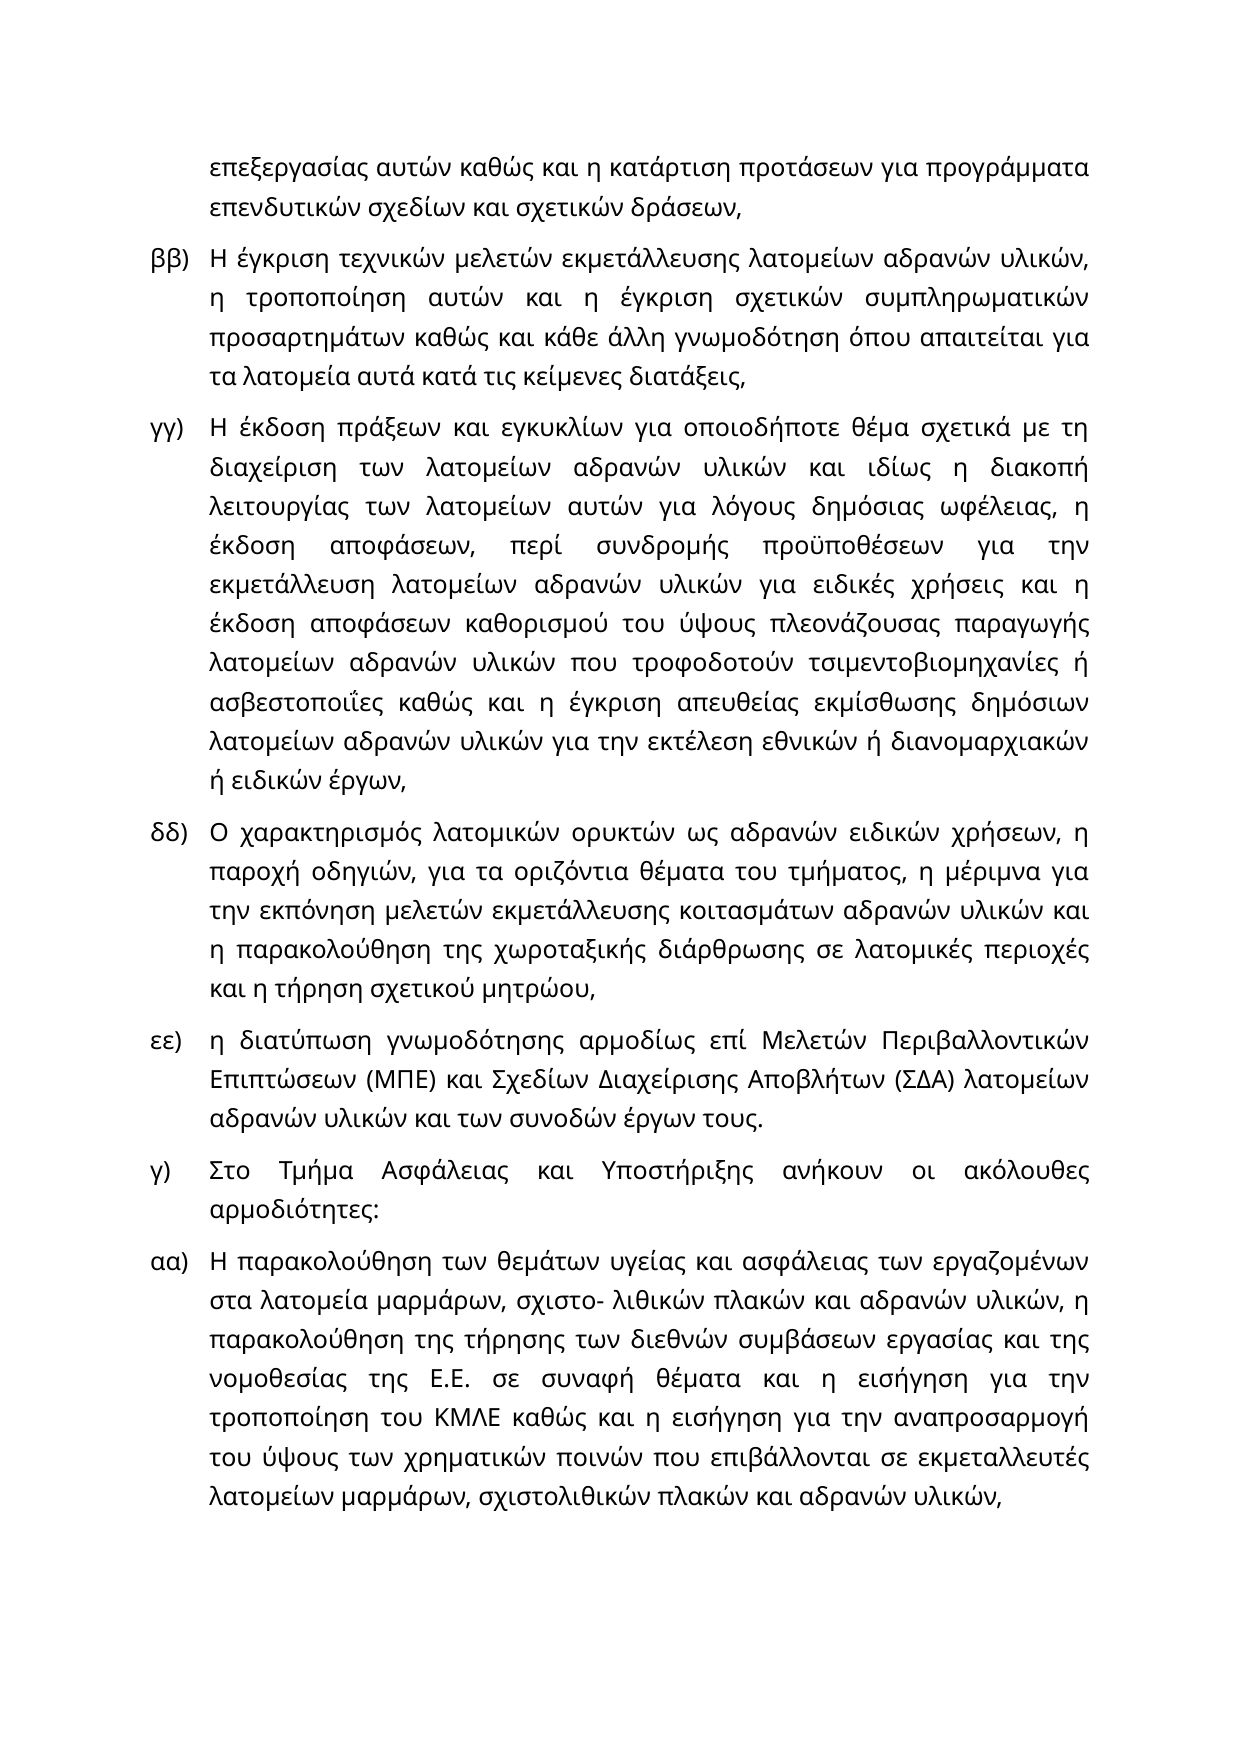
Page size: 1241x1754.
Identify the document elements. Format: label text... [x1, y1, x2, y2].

list δδ) Ο χαρακτηρισμός λατομικών ορυκτών ως αδρανών ειδικών χρήσεων, η παροχή οδηγιών, για τα οριζόντια θέματα του τμήματος, η μέριμνα για την εκπόνηση μελετών εκμετάλλευσης κοιτασμάτων αδρανών υλικών και η παρακολούθηση της χωροταξικής διάρθρωσης σε λατομικές περιοχές και η τήρηση σχετικού μητρώου, [150, 814, 1090, 1005]
list αα) Η παρακολούθηση των θεμάτων υγείας και ασφάλειας των εργαζομένων στα λατομεία μαρμάρων, σχιστο- λιθικών πλακών και αδρανών υλικών, η παρακολούθηση της τήρησης των διεθνών συμβάσεων εργασίας και της νομοθεσίας της Ε.Ε. σε συναφή θέματα και η εισήγηση για την τροποποίηση του ΚΜΛΕ καθώς και η εισήγηση για την αναπροσαρμογή του ύψους των χρηματικών ποινών που επιβάλλονται σε εκμεταλλευτές λατομείων μαρμάρων, σχιστολιθικών πλακών και αδρανών υλικών, [150, 1243, 1090, 1512]
list γγ) Η έκδοση πράξεων και εγκυκλίων για οποιοδήποτε θέμα σχετικά με τη διαχείριση των λατομείων αδρανών υλικών και ιδίως η διακοπή λειτουργίας των λατομείων αυτών για λόγους δημόσιας ωφέλειας, η έκδοση αποφάσεων, περί συνδρομής προϋποθέσεων για την εκμετάλλευση λατομείων αδρανών υλικών για ειδικές χρήσεις και η έκδοση αποφάσεων καθορισμού του ύψους πλεονάζουσας παραγωγής λατομείων αδρανών υλικών που τροφοδοτούν τσιμεντοβιομηχανίες ή ασβεστοποιΐες καθώς και η έγκριση απευθείας εκμίσθωσης δημόσιων λατομείων αδρανών υλικών για την εκτέλεση εθνικών ή διανομαρχιακών ή ειδικών έργων, [150, 410, 1090, 797]
list εε) η διατύπωση γνωμοδότησης αρμοδίως επί Μελετών Περιβαλλοντικών Επιπτώσεων (ΜΠΕ) και Σχεδίων Διαχείρισης Αποβλήτων (ΣΔΑ) λατομείων αδρανών υλικών και των συνοδών έργων τους. [150, 1022, 1090, 1135]
list γ) Στο Τμήμα Ασφάλειας και Υποστήριξης ανήκουν οι ακόλουθες αρμοδιότητες: [150, 1152, 1090, 1226]
list ββ) Η έγκριση τεχνικών μελετών εκμετάλλευσης λατομείων αδρανών υλικών, η τροποποίηση αυτών και η έγκριση σχετικών συμπληρωματικών προσαρτημάτων καθώς και κάθε άλλη γνωμοδότηση όπου απαιτείται για τα λατομεία αυτά κατά τις κείμενες διατάξεις, [150, 241, 1090, 392]
list επεξεργασίας αυτών καθώς και η κατάρτιση προτάσεων για προγράμματα επενδυτικών σχεδίων και σχετικών δράσεων, [150, 150, 1090, 223]
